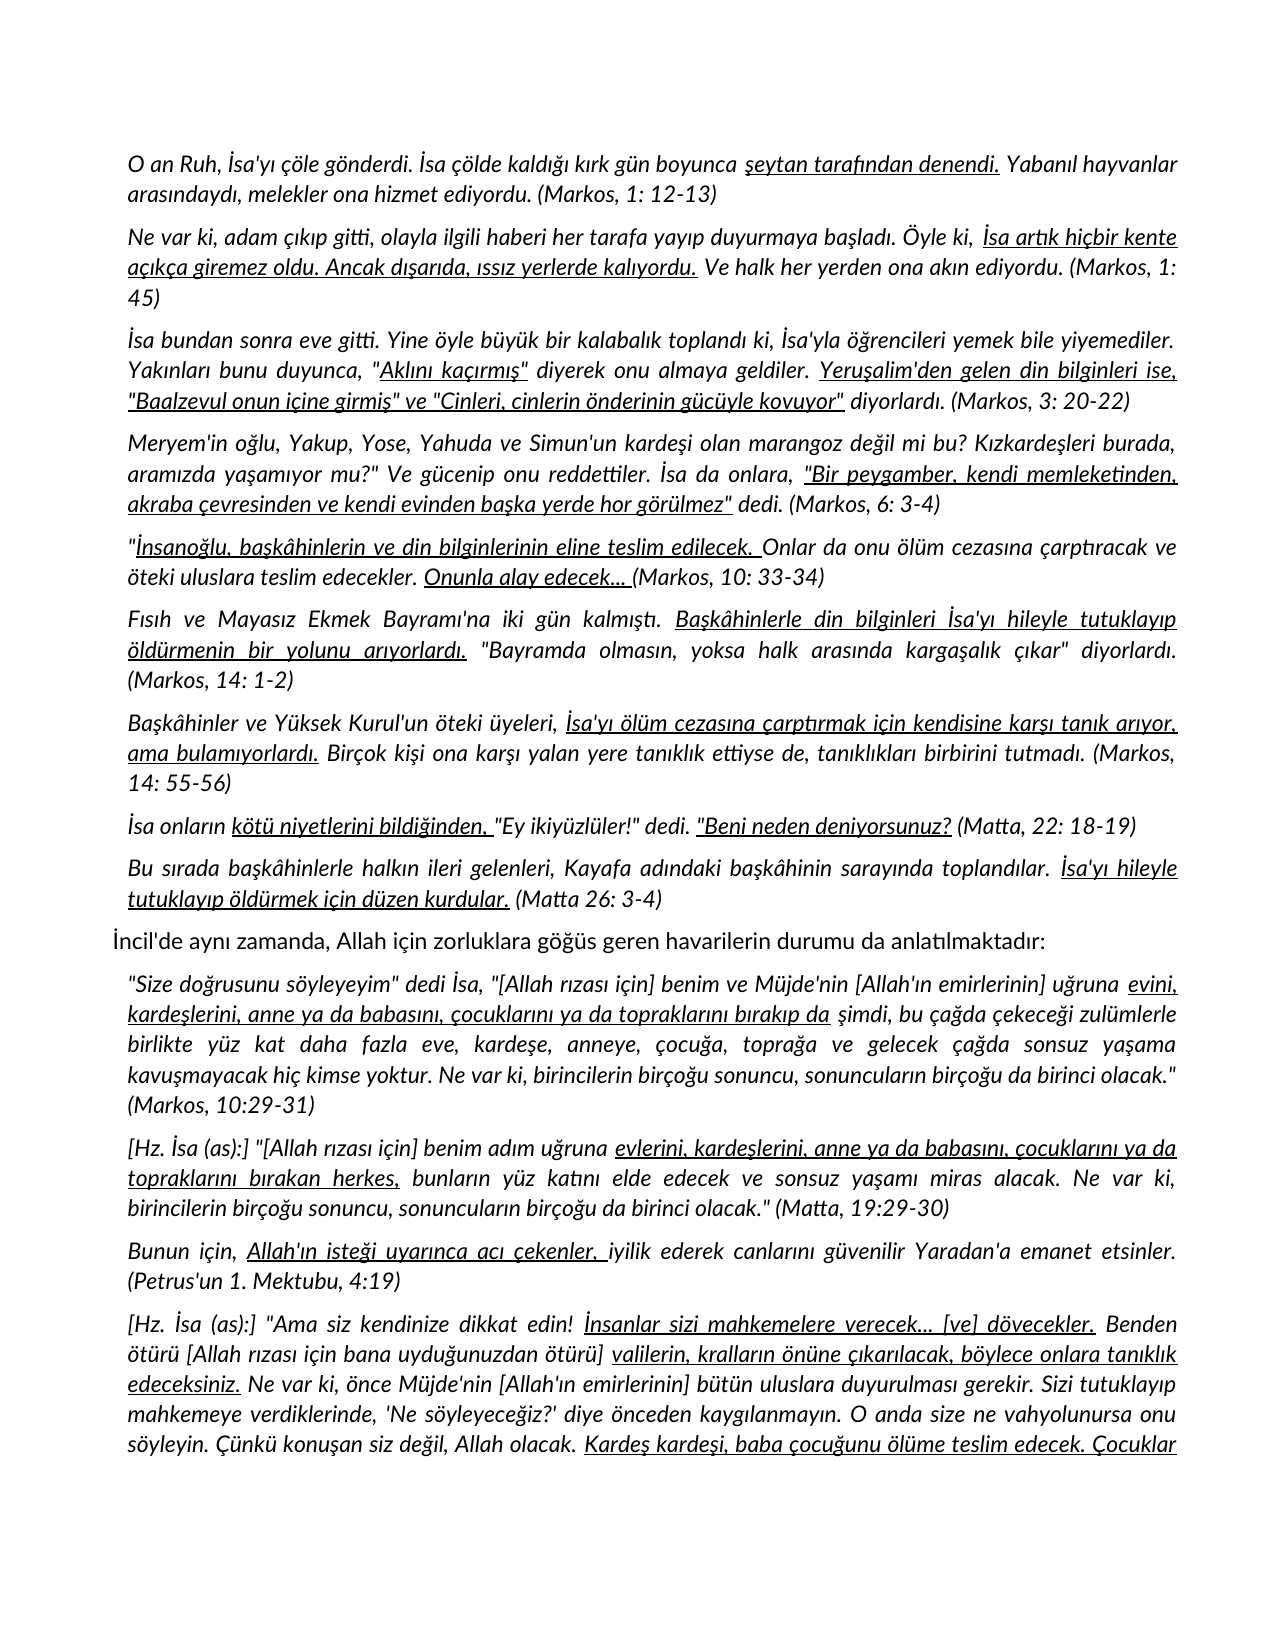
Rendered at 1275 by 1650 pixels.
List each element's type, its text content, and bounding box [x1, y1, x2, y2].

text [Hz. İsa (as):] "[Allah rızası için] benim adım uğruna evlerini, kardeşlerini, anne ya da babasını, çocuklarını ya da topraklarını bırakan herkes, bunların yüz katını elde edecek ve sonsuz yaşamı miras alacak. Ne var ki, birincilerin birçoğu sonuncu, sonuncuların birçoğu da birinci olacak." (Matta, 19:29-30) [127, 1133, 1177, 1221]
text Bu sırada başkâhinlerle halkın ileri gelenleri, Kayafa adındaki başkâhinin sarayında toplandılar. İsa'yı hileyle tutuklayıp öldürmek için düzen kurdular. (Matta 26: 3-4) [127, 854, 1177, 912]
text Bunun için, Allah'ın isteği uyarınca acı çekenler, iyilik ederek canlarını güvenilir Yaradan'a emanet etsinler. (Petrus'un 1. Mektubu, 4:19) [127, 1236, 1177, 1294]
text Fısıh ve Mayasız Ekmek Bayramı'na iki gün kalmıştı. Başkâhinlerle din bilginleri İsa'yı hileyle tutuklayıp öldürmenin bir yolunu arıyorlardı. "Bayramda olmasın, yoksa halk arasında kargaşalık çıkar" diyorlardı. (Markos, 14: 1-2) [127, 605, 1177, 693]
text "Size doğrusunu söyleyeyim" dedi İsa, "[Allah rızası için] benim ve Müjde'nin [Allah'ın emirlerinin] uğruna evini, kardeşlerini, anne ya da babasını, çocuklarını ya da topraklarını bırakıp da şimdi, bu çağda çekeceği zulümlerle birlikte yüz kat daha fazla eve, kardeşe, anneye, çocuğa, toprağa ve gelecek çağda sonsuz yaşama kavuşmayacak hiç kimse yoktur. Ne var ki, birincilerin birçoğu sonuncu, sonuncuların birçoğu da birinci olacak." (Markos, 10:29-31) [127, 970, 1177, 1118]
text O an Ruh, İsa'yı çöle gönderdi. İsa çölde kaldığı kırk gün boyunca şeytan tarafından denendi. Yabanıl hayvanlar arasındaydı, melekler ona hizmet ediyordu. (Markos, 1: 12-13) [127, 150, 1177, 208]
text "İnsanoğlu, başkâhinlerin ve din bilginlerinin eline teslim edilecek. Onlar da onu ölüm cezasına çarptıracak ve öteki uluslara teslim edecekler. Onunla alay edecek... (Markos, 10: 33-34) [127, 532, 1177, 590]
text İsa bundan sonra eve gitti. Yine öyle büyük bir kalabalık toplandı ki, İsa'yla öğrencileri yemek bile yiyemediler. Yakınları bunu duyunca, "Aklını kaçırmış" diyerek onu almaya geldiler. Yeruşalim'den gelen din bilginleri ise, "Baalzevul onun içine girmiş" ve "Cinleri, cinlerin önderinin gücüyle kovuyor" diyorlardı. (Markos, 3: 20-22) [127, 326, 1177, 414]
text İsa onların kötü niyetlerini bildiğinden, "Ey ikiyüzlüler!" dedi. "Beni neden deniyorsunuz? (Matta, 22: 18-19) [127, 811, 1177, 839]
text Ne var ki, adam çıkıp gitti, olayla ilgili haberi her tarafa yayıp duyurmaya başladı. Öyle ki, İsa artık hiçbir kente açıkça giremez oldu. Ancak dışarıda, ıssız yerlerde kalıyordu. Ve halk her yerden ona akın ediyordu. (Markos, 1: 45) [127, 223, 1177, 311]
text [Hz. İsa (as):] "Ama siz kendinize dikkat edin! İnsanlar sizi mahkemelere verecek... [ve] dövecekler. Benden ötürü [Allah rızası için bana uyduğunuzdan ötürü] valilerin, kralların önüne çıkarılacak, böylece onlara tanıklık edeceksiniz. Ne var ki, önce Müjde'nin [Allah'ın emirlerinin] bütün uluslara duyurulması gerekir. Sizi tutuklayıp mahkemeye verdiklerinde, 'Ne söyleyeceğiz?' diye önceden kaygılanmayın. O anda size ne vahyolunursa onu söyleyin. Çünkü konuşan siz değil, Allah olacak. Kardeş kardeşi, baba çocuğunu ölüme teslim edecek. Çocuklar [127, 1309, 1177, 1458]
text Başkâhinler ve Yüksek Kurul'un öteki üyeleri, İsa'yı ölüm cezasına çarptırmak için kendisine karşı tanık arıyor, ama bulamıyorlardı. Birçok kişi ona karşı yalan yere tanıklık ettiyse de, tanıklıkları birbirini tutmadı. (Markos, 14: 55-56) [127, 708, 1177, 796]
text İncil'de aynı zamanda, Allah için zorluklara göğüs geren havarilerin durumu da anlatılmaktadır: [75, 927, 1200, 954]
text Meryem'in oğlu, Yakup, Yose, Yahuda ve Simun'un kardeşi olan marangoz değil mi bu? Kızkardeşleri burada, aramızda yaşamıyor mu?" Ve gücenip onu reddettiler. İsa da onlara, "Bir peygamber, kendi memleketinden, akraba çevresinden ve kendi evinden başka yerde hor görülmez" dedi. (Markos, 6: 3-4) [127, 429, 1177, 517]
